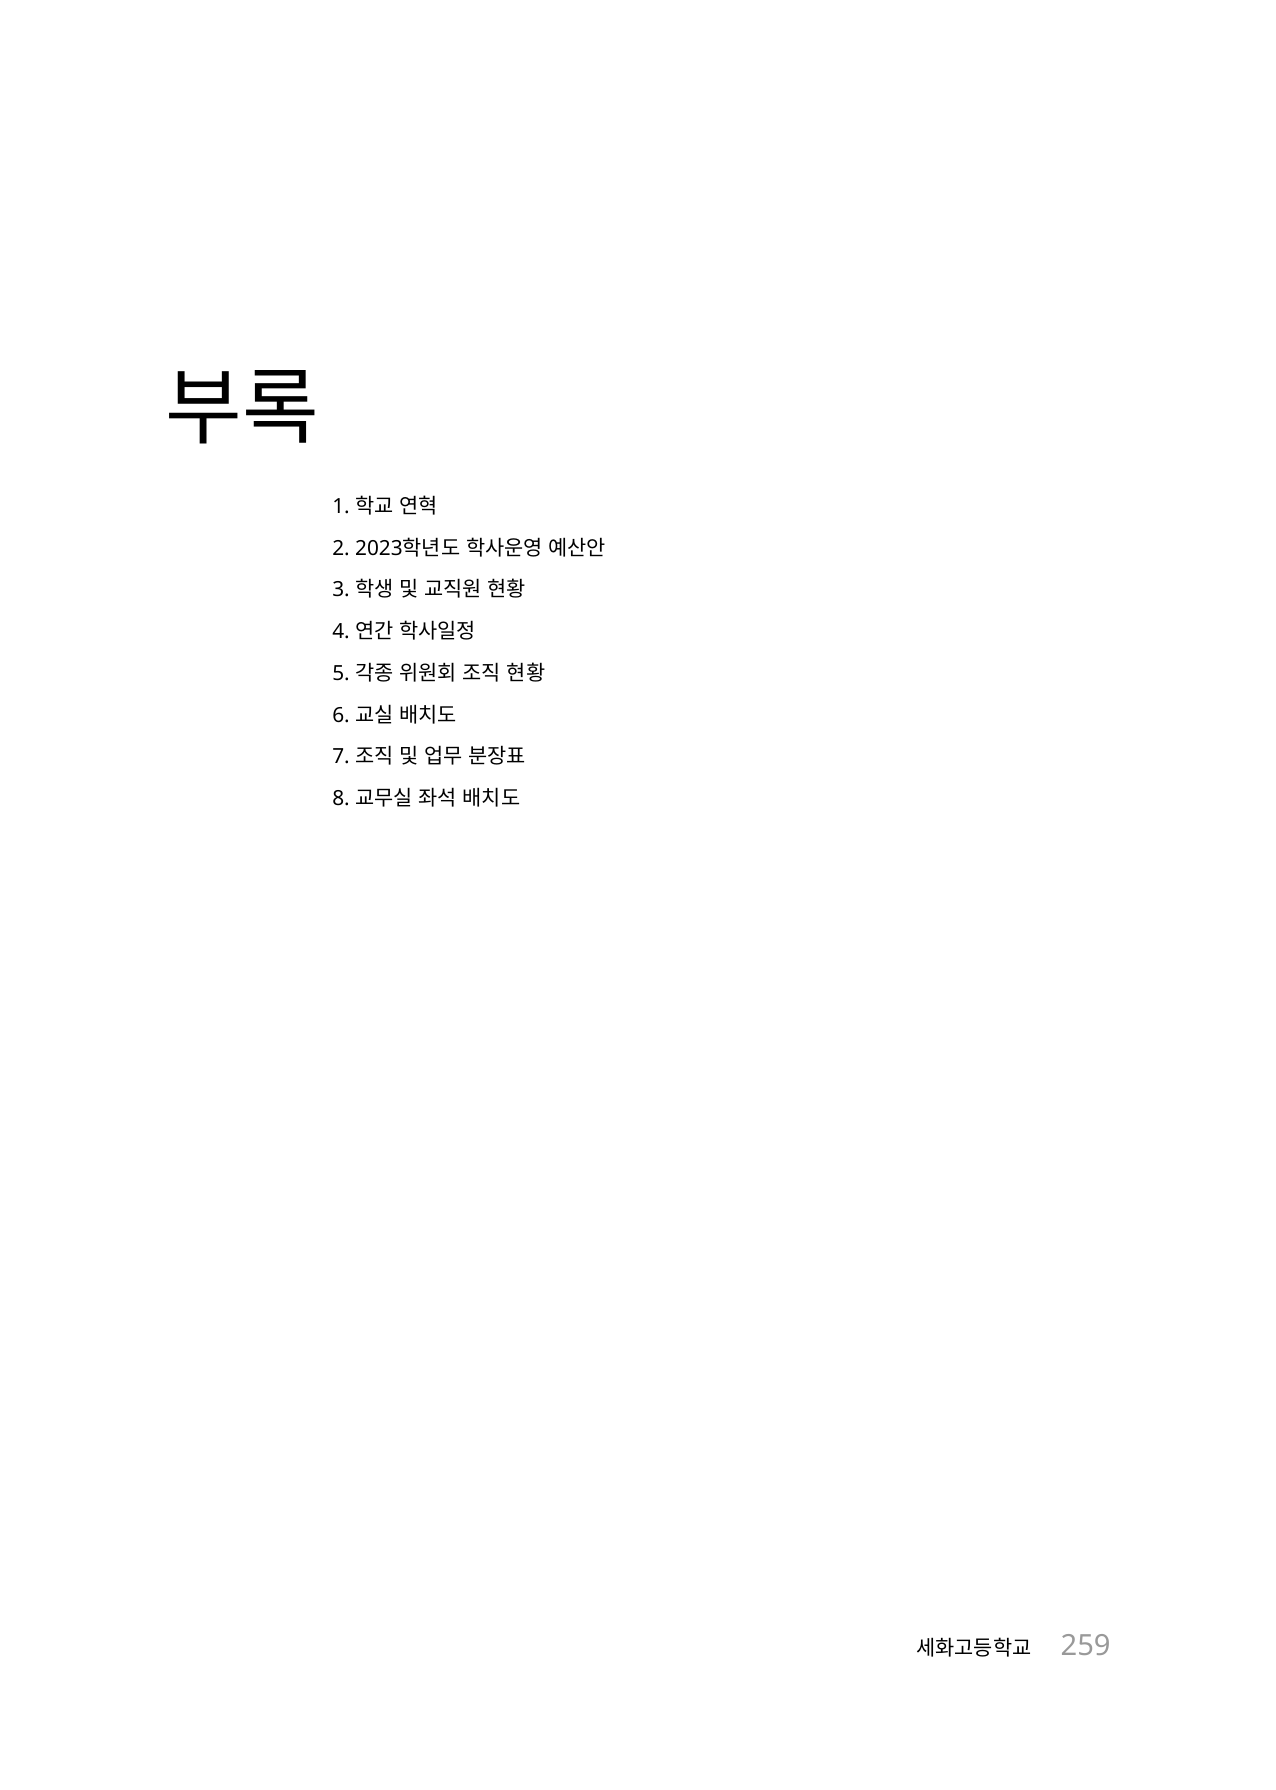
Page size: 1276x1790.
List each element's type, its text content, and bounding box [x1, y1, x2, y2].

subtitle 3. 학생 및 교직원 현황 [332, 573, 1110, 603]
subtitle 7. 조직 및 업무 분장표 [332, 740, 1110, 770]
subtitle 8. 교무실 좌석 배치도 [332, 782, 1110, 812]
subtitle 1. 학교 연혁 [332, 489, 1110, 519]
subtitle 6. 교실 배치도 [332, 698, 1110, 728]
subtitle 부록 [165, 341, 1110, 461]
subtitle 5. 각종 위원회 조직 현황 [332, 656, 1110, 687]
subtitle 4. 연간 학사일정 [332, 614, 1110, 645]
subtitle 2. 2023학년도 학사운영 예산안 [332, 531, 1110, 561]
